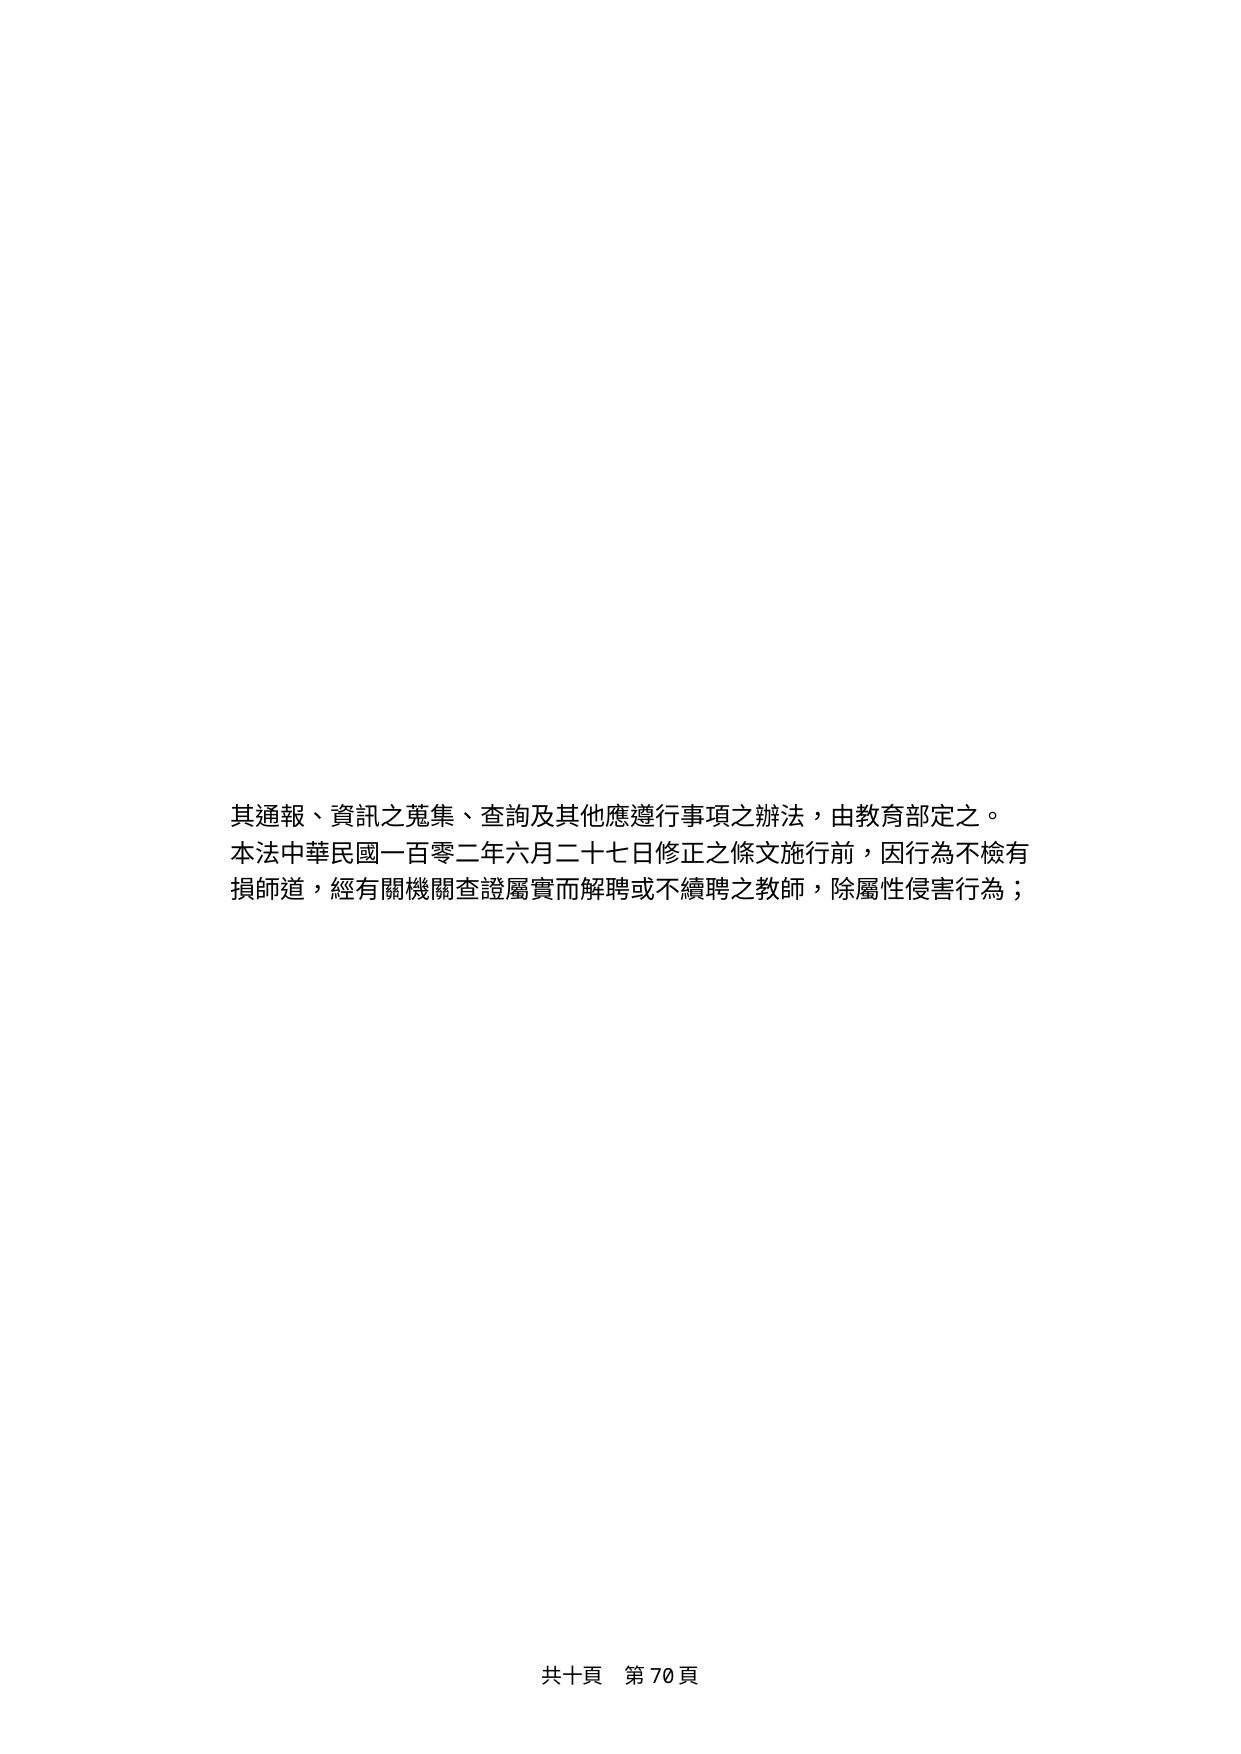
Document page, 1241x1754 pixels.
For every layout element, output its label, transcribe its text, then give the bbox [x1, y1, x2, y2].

text 損師道，經有關機關查證屬實而解聘或不續聘之教師，除屬性侵害行為； [118, 869, 1122, 906]
text 其通報、資訊之蒐集、查詢及其他應遵行事項之辦法，由教育部定之。 [118, 797, 1122, 833]
text 本法中華民國一百零二年六月二十七日修正之條文施行前，因行為不檢有 [118, 833, 1122, 869]
